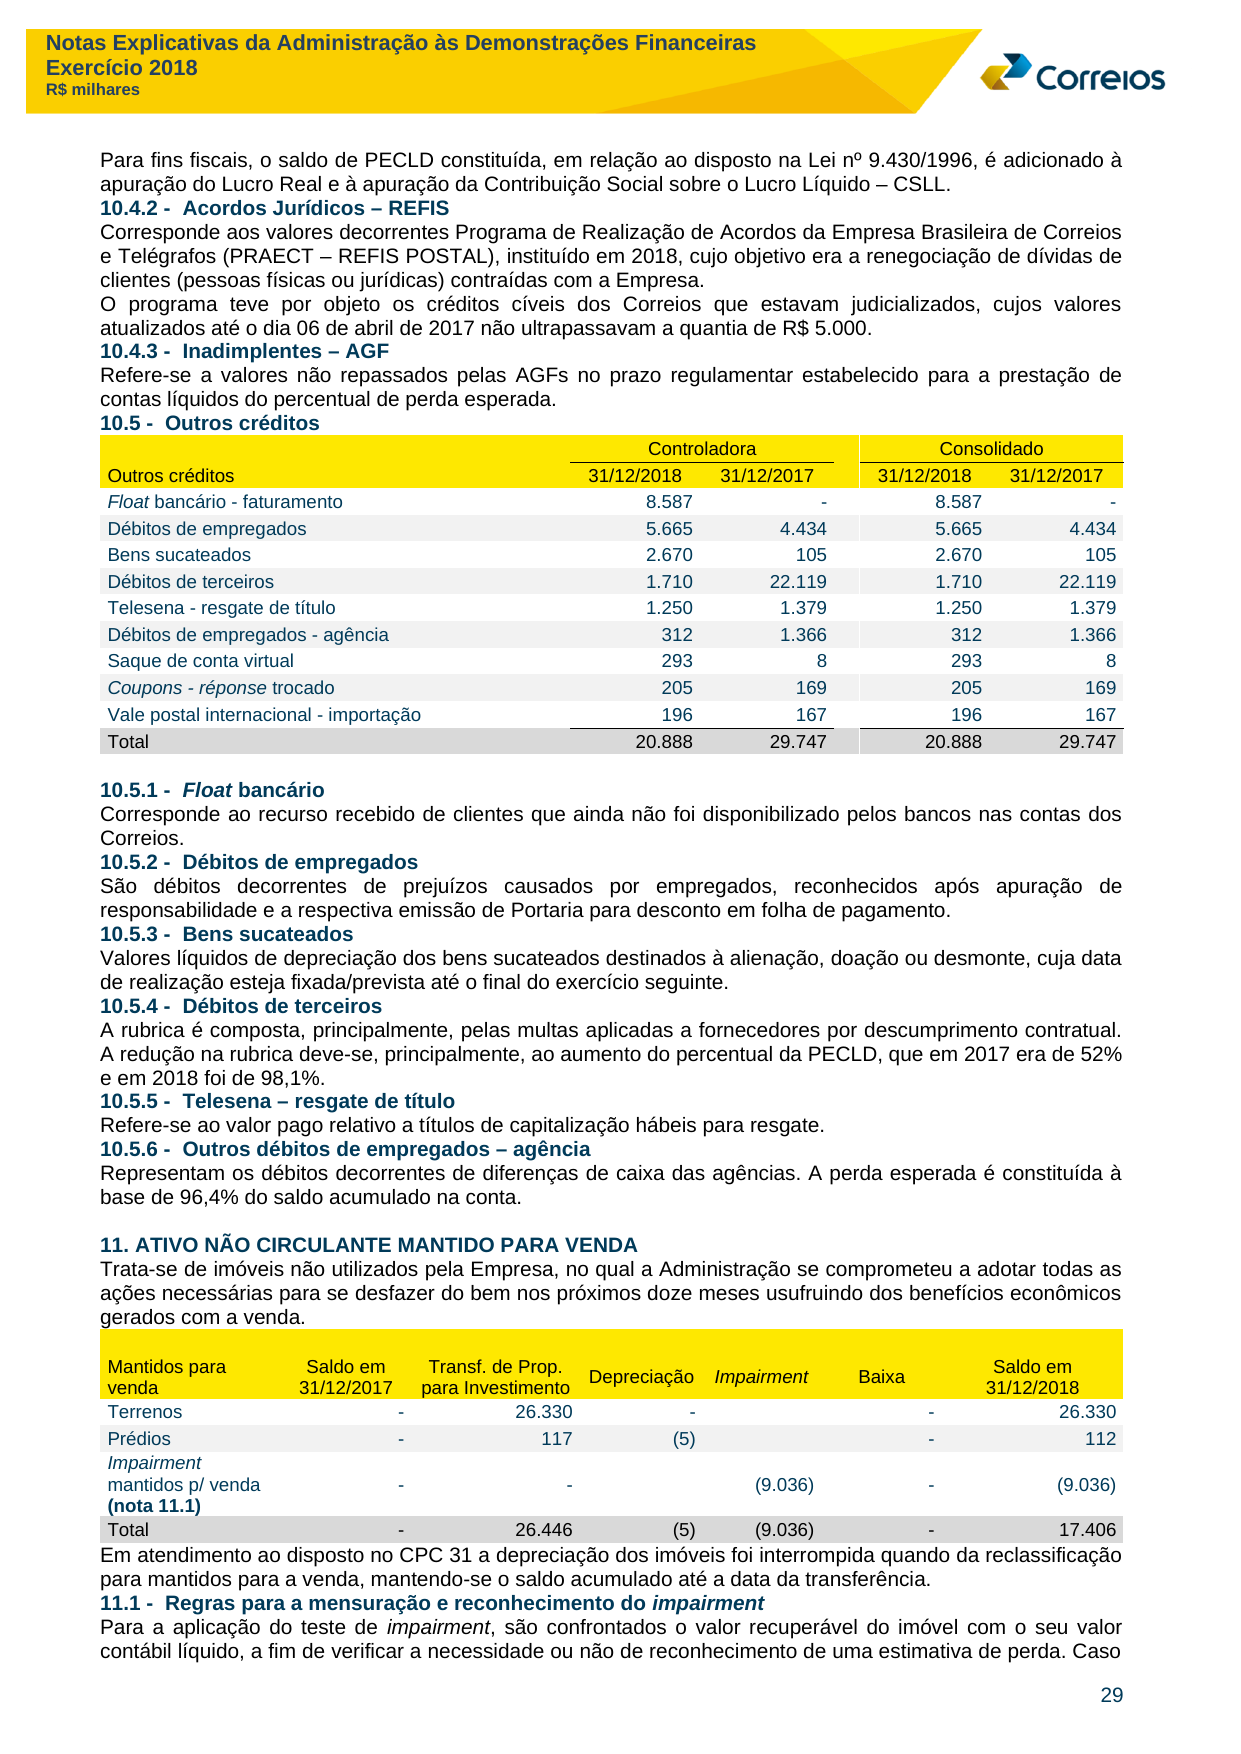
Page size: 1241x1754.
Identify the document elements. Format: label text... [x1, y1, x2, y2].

table_cell 4.434 [989, 515, 1123, 541]
text Representam os débitos decorrentes de diferenças de caixa das agências. A perda esperada é constituída à base de 96,4% do saldo acumulado na conta. [100, 1161, 1123, 1209]
table_cell - [700, 488, 834, 515]
table_cell [834, 568, 859, 594]
picture [109, 628, 115, 639]
table_header [703, 1329, 821, 1356]
table_cell [703, 1399, 821, 1425]
table_cell 22.119 [700, 568, 834, 594]
table_cell Débitos de terceiros [100, 568, 570, 594]
table_header [280, 1329, 411, 1356]
table_cell - [580, 1399, 703, 1425]
table_cell [834, 648, 859, 674]
table_cell [834, 462, 859, 488]
table_cell Outros créditos [100, 462, 570, 488]
table_cell 8 [700, 648, 834, 674]
table_cell 8.587 [860, 488, 989, 515]
subtitle Outros créditos [100, 411, 1123, 435]
table_cell Float bancário - faturamento [100, 488, 570, 515]
table_cell 167 [700, 701, 834, 727]
table_cell Telesena - resgate de título [100, 595, 570, 621]
table_cell 1.366 [989, 621, 1123, 648]
table_cell 20.888 [860, 729, 989, 754]
table_cell Baixa [821, 1356, 941, 1399]
subtitle Float bancário [100, 778, 1123, 802]
text Trata-se de imóveis não utilizados pela Empresa, no qual a Administração se comprometeu a adotar todas as ações necessárias para se desfazer do bem nos próximos doze meses usufruindo dos benefícios econômicos gerados com a venda. [100, 1257, 1123, 1329]
table_header Consolidado [860, 435, 1123, 462]
table_cell [580, 1452, 703, 1516]
table_cell - [821, 1425, 941, 1452]
table_cell [834, 701, 859, 727]
table_cell [834, 728, 859, 754]
table_cell 196 [570, 701, 700, 727]
table_cell 205 [570, 674, 700, 701]
table_cell Prédios [100, 1425, 280, 1452]
picture [109, 522, 115, 533]
text Para a aplicação do teste de impairment, são confrontados o valor recuperável do imóvel com o seu valor contábil líquido, a fim de verificar a necessidade ou não de reconhecimento de uma estimativa de perda. Caso [100, 1615, 1123, 1663]
table_cell 5.665 [570, 515, 700, 541]
text Para fins fiscais, o saldo de PECLD constituída, em relação ao disposto na Lei nº 9.430/1996, é adicionado à apuração do Lucro Real e à apuração da Contribuição Social sobre o Lucro Líquido – CSLL. [100, 148, 1123, 196]
picture [109, 575, 115, 586]
table_cell Total [100, 1516, 280, 1543]
table_cell [834, 621, 859, 648]
subtitle Regras para a mensuração e reconhecimento do impairment [100, 1591, 1123, 1615]
table_cell - [280, 1516, 411, 1543]
table_cell (5) [580, 1425, 703, 1452]
table_header [100, 1329, 280, 1356]
table_cell Total [100, 728, 570, 754]
table_cell Transf. de Prop. para Investimento [411, 1356, 580, 1399]
table_cell 293 [570, 648, 700, 674]
picture [1097, 1432, 1101, 1443]
subtitle Bens sucateados [100, 922, 1123, 946]
table_cell 1.379 [989, 595, 1123, 621]
table_header [411, 1329, 580, 1356]
table_header [941, 1329, 1123, 1356]
table_cell 8.587 [570, 488, 700, 515]
table_cell - [280, 1399, 411, 1425]
table_cell 31/12/2018 [570, 463, 700, 488]
table_cell Mantidos para venda [100, 1356, 280, 1399]
table_cell [834, 595, 859, 621]
table_cell Débitos de empregados [100, 515, 570, 541]
text Valores líquidos de depreciação dos bens sucateados destinados à alienação, doação ou desmonte, cuja data de realização esteja fixada/prevista até o final do exercício seguinte. [100, 946, 1123, 993]
table_cell 293 [860, 648, 989, 674]
table_cell 1.710 [860, 568, 989, 594]
table_cell Saldo em 31/12/2017 [280, 1356, 411, 1399]
table_cell 2.670 [570, 541, 700, 568]
text São débitos decorrentes de prejuízos causados por empregados, reconhecidos após apuração de responsabilidade e a respectiva emissão de Portaria para desconto em folha de pagamento. [100, 874, 1123, 922]
picture [1071, 628, 1075, 639]
table_cell (5) [580, 1516, 703, 1543]
table_cell 1.250 [860, 595, 989, 621]
table_cell 312 [570, 621, 700, 648]
table_cell 312 [860, 621, 989, 648]
table_cell 1.366 [700, 621, 834, 648]
table_cell 31/12/2017 [700, 463, 834, 488]
table_cell 105 [700, 541, 834, 568]
table_cell (9.036) [703, 1516, 821, 1543]
table_cell [834, 515, 859, 541]
table_cell 31/12/2018 [860, 463, 989, 488]
text Refere-se a valores não repassados pelas AGFs no prazo regulamentar estabelecido para a prestação de contas líquidos do percentual de perda esperada. [100, 363, 1123, 411]
table_header [821, 1329, 941, 1356]
table_cell 4.434 [700, 515, 834, 541]
table_cell Saldo em 31/12/2018 [941, 1356, 1123, 1399]
table_cell 26.446 [411, 1516, 580, 1543]
table_cell 29.747 [700, 729, 834, 754]
table_cell 167 [989, 701, 1123, 727]
table_cell 29.747 [989, 729, 1123, 754]
table_cell 196 [860, 701, 989, 727]
picture [109, 1432, 116, 1438]
picture [291, 498, 295, 508]
table_cell 1.710 [570, 568, 700, 594]
table_cell - [989, 488, 1123, 515]
table_cell 22.119 [989, 568, 1123, 594]
subtitle Outros débitos de empregados – agência [100, 1137, 1123, 1161]
table_cell 1.250 [570, 595, 700, 621]
table_cell [834, 488, 859, 515]
text Corresponde aos valores decorrentes Programa de Realização de Acordos da Empresa Brasileira de Correios e Telégrafos (PRAECT – REFIS POSTAL), instituído em 2018, cujo objetivo era a renegociação de dívidas de clientes (pessoas físicas ou jurídicas) contraídas com a Empresa. [100, 219, 1123, 291]
table_cell 2.670 [860, 541, 989, 568]
subtitle ATIVO NÃO CIRCULANTE MANTIDO PARA VENDA [100, 1233, 1123, 1257]
table_cell - [411, 1452, 580, 1516]
table_cell 169 [989, 674, 1123, 701]
table_cell Impairment [703, 1356, 821, 1399]
text Em atendimento ao disposto no CPC 31 a depreciação dos imóveis foi interrompida quando da reclassificação para mantidos para a venda, mantendo-se o saldo acumulado até a data da transferência. [100, 1543, 1123, 1591]
table_cell 1.379 [700, 595, 834, 621]
table_cell - [821, 1452, 941, 1516]
table_cell 117 [411, 1425, 580, 1452]
table_cell 17.406 [941, 1516, 1123, 1543]
subtitle Débitos de terceiros [100, 993, 1123, 1017]
table_cell (9.036) [703, 1452, 821, 1516]
text Corresponde ao recurso recebido de clientes que ainda não foi disponibilizado pelos bancos nas contas dos Correios. [100, 802, 1123, 850]
table_header [100, 435, 570, 462]
table_cell - [280, 1452, 411, 1516]
table_cell 5.665 [860, 515, 989, 541]
picture [663, 708, 667, 719]
text O programa teve por objeto os créditos cíveis dos Correios que estavam judicializados, cujos valores atualizados até o dia 06 de abril de 2017 não ultrapassavam a quantia de R$ 5.000. [100, 291, 1123, 339]
table_cell Depreciação [580, 1356, 703, 1399]
table_cell - [821, 1516, 941, 1543]
table_cell Bens sucateados [100, 541, 570, 568]
table_cell Terrenos [100, 1399, 280, 1425]
table_cell [703, 1425, 821, 1452]
subtitle Inadimplentes – AGF [100, 339, 1123, 363]
table_cell Vale postal internacional - importação [100, 701, 570, 727]
table_cell 112 [941, 1425, 1123, 1452]
table_cell - [821, 1399, 941, 1425]
table_header [580, 1329, 703, 1356]
picture [26, 29, 1192, 114]
table_cell Débitos de empregados - agência [100, 621, 570, 648]
table_cell 20.888 [570, 729, 700, 754]
table_header Controladora [570, 435, 834, 462]
table_cell Saque de conta virtual [100, 648, 570, 674]
table_cell Impairment mantidos p/ venda (nota 11.1) [100, 1452, 280, 1516]
text A rubrica é composta, principalmente, pelas multas aplicadas a fornecedores por descumprimento contratual. A redução na rubrica deve-se, principalmente, ao aumento do percentual da PECLD, que em 2017 era de 52% e em 2018 foi de 98,1%. [100, 1017, 1123, 1089]
table_cell Coupons - réponse trocado [100, 674, 570, 701]
table_cell 26.330 [941, 1399, 1123, 1425]
table_cell 169 [700, 674, 834, 701]
table_cell [834, 541, 859, 568]
table_cell 26.330 [411, 1399, 580, 1425]
picture [1071, 601, 1075, 612]
table_cell 31/12/2017 [989, 463, 1123, 488]
subtitle Acordos Jurídicos – REFIS [100, 196, 1123, 219]
table_cell [834, 674, 859, 701]
subtitle Telesena – resgate de título [100, 1089, 1123, 1113]
table_cell 8 [989, 648, 1123, 674]
text Refere-se ao valor pago relativo a títulos de capitalização hábeis para resgate. [100, 1113, 1123, 1137]
table_cell (9.036) [941, 1452, 1123, 1516]
subtitle Débitos de empregados [100, 850, 1123, 874]
table_header [834, 435, 859, 462]
picture [1097, 575, 1101, 586]
table_cell 205 [860, 674, 989, 701]
table_cell 105 [989, 541, 1123, 568]
table_cell - [280, 1425, 411, 1452]
